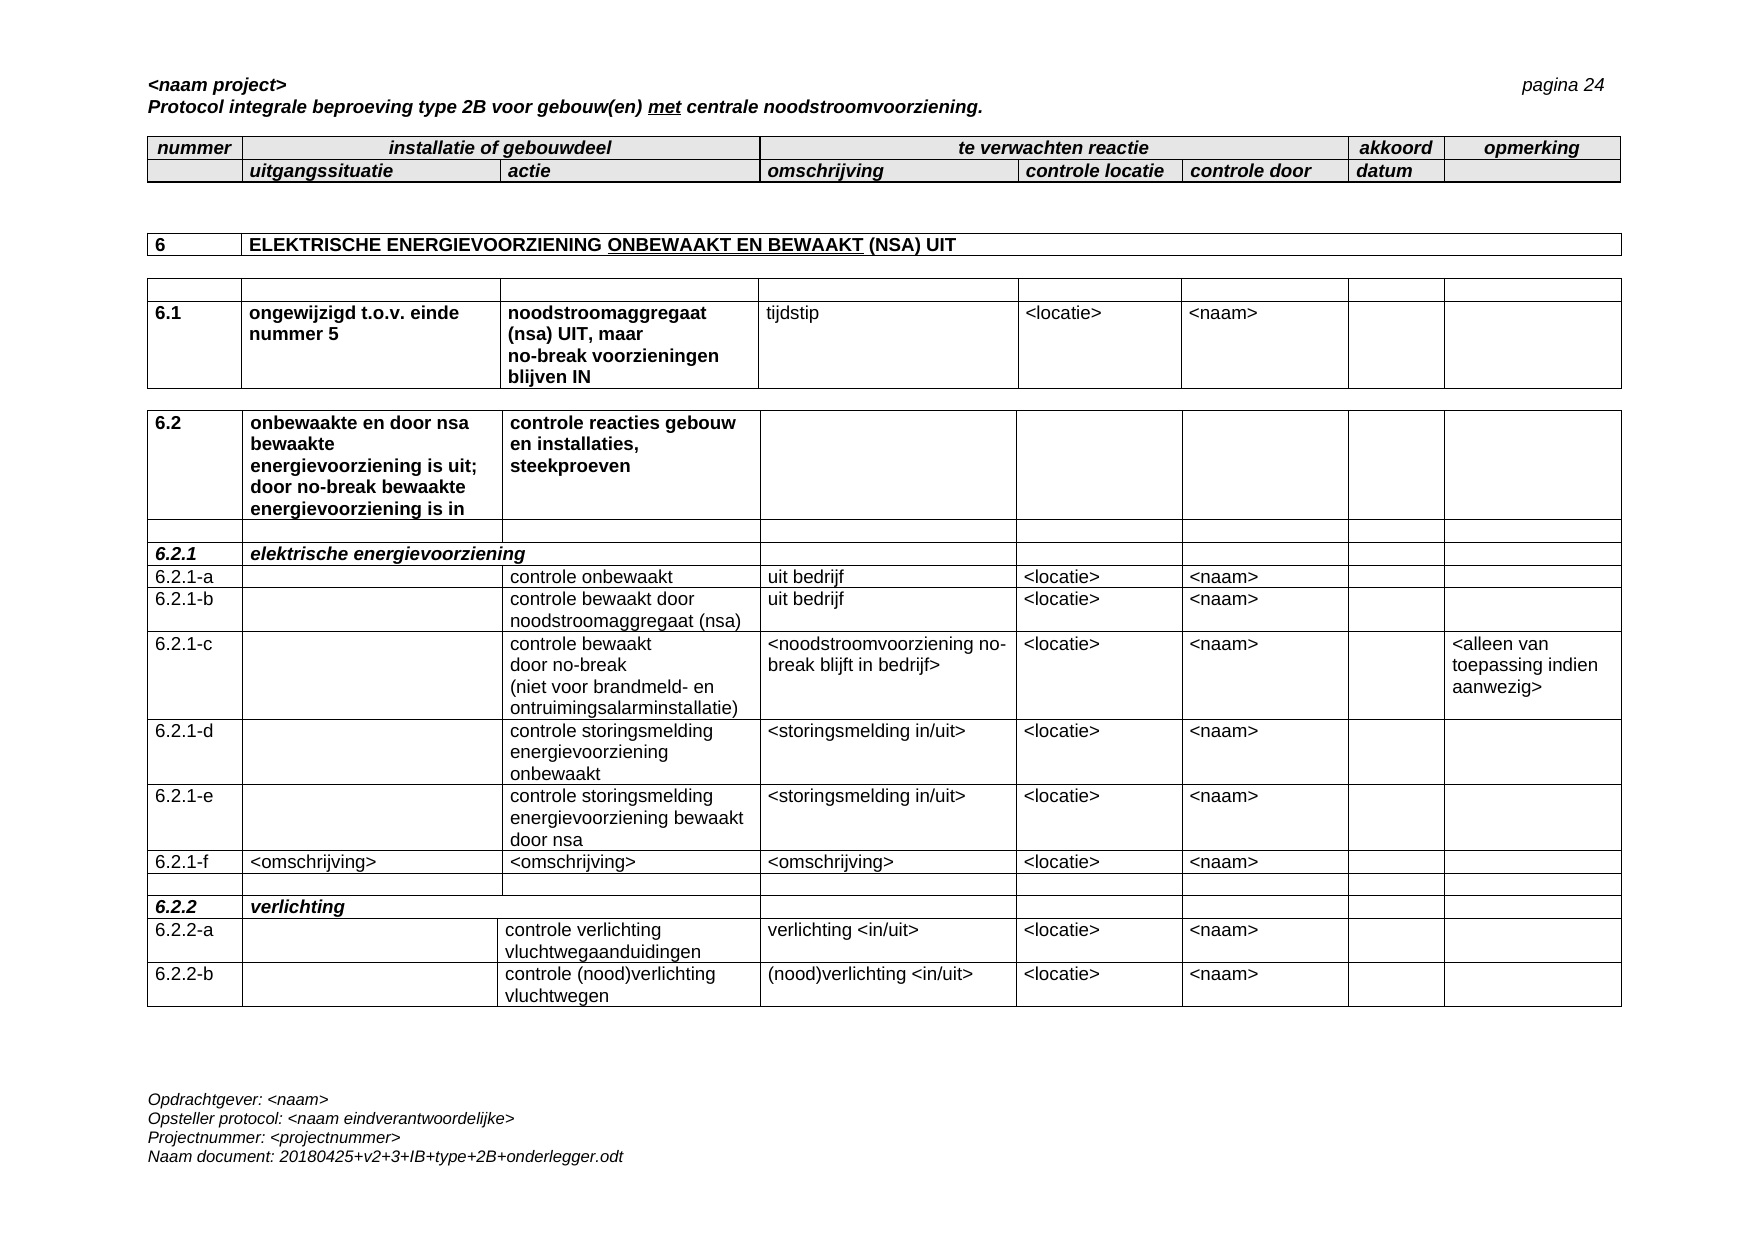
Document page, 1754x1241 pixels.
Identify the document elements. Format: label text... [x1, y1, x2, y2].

table_cell <omschrijving> [503, 851, 760, 873]
table_cell <locatie> [1017, 632, 1182, 718]
table_cell 6.2.1-c [148, 632, 242, 718]
table_cell 6.2.1-b [148, 588, 242, 631]
table_cell [243, 785, 502, 850]
table_cell [1349, 632, 1444, 718]
table_cell [1445, 588, 1621, 631]
table_cell [761, 874, 1016, 895]
table_cell controle onbewaakt [503, 566, 760, 587]
table_cell <locatie> [1017, 785, 1182, 850]
table_cell [1017, 896, 1182, 918]
table_cell <naam> [1183, 919, 1348, 962]
table_cell [1349, 963, 1444, 1006]
table_cell <naam> [1183, 566, 1348, 587]
table_cell 6.2.2-b [148, 963, 242, 1006]
table_header 6 [148, 234, 241, 255]
table_cell [761, 520, 1016, 542]
table_cell [1017, 543, 1182, 564]
table_cell [1445, 874, 1621, 895]
table_cell <omschrijving> [243, 851, 502, 873]
table_cell <alleen van toepassing indien aanwezig> [1445, 632, 1621, 718]
table_cell controle bewaakt door no-break (niet voor brandmeld- en ontruimingsalarminstallatie) [503, 632, 760, 718]
table_cell [1017, 874, 1182, 895]
table_cell [1349, 302, 1444, 388]
table_cell [243, 520, 502, 542]
table_cell <omschrijving> [761, 851, 1016, 873]
table_header [1445, 411, 1621, 519]
table_cell [148, 874, 242, 895]
table_cell [503, 874, 760, 895]
table_cell [1349, 543, 1444, 564]
table_cell controle bewaakt door noodstroomaggregaat (nsa) [503, 588, 760, 631]
table_cell [1445, 302, 1621, 388]
table_header [1183, 411, 1348, 519]
table_cell <locatie> [1019, 302, 1181, 388]
table_cell verlichting <in/uit> [761, 919, 1016, 962]
table_header [1445, 279, 1621, 301]
table_cell <naam> [1183, 588, 1348, 631]
table_cell [1445, 520, 1621, 542]
table_header [242, 279, 500, 301]
table_header [501, 279, 758, 301]
table_cell controle storingsmelding energievoorziening onbewaakt [503, 720, 760, 784]
table_cell [1183, 520, 1348, 542]
table_cell [1445, 963, 1621, 1006]
table_cell <locatie> [1017, 851, 1182, 873]
table_cell tijdstip [759, 302, 1018, 388]
table_cell [243, 588, 502, 631]
table_cell [1349, 520, 1444, 542]
table_cell 6.2.1-f [148, 851, 242, 873]
table_header [1349, 411, 1444, 519]
table_cell [243, 919, 497, 962]
table_header [1182, 279, 1348, 301]
table_cell <locatie> [1017, 720, 1182, 784]
table_cell uit bedrijf [761, 566, 1016, 587]
table_cell 6.1 [148, 302, 241, 388]
table_cell controle (nood)verlichting vluchtwegen [498, 963, 760, 1006]
table_cell 6.2.2-a [148, 919, 242, 962]
table_cell [1183, 874, 1348, 895]
table_cell <locatie> [1017, 566, 1182, 587]
table_cell [1445, 566, 1621, 587]
table_cell [243, 874, 502, 895]
table_header [759, 279, 1018, 301]
table_cell [1349, 588, 1444, 631]
table_cell <locatie> [1017, 963, 1182, 1006]
table_cell <storingsmelding in/uit> [761, 785, 1016, 850]
table_header [1349, 279, 1444, 301]
table_cell elektrische energievoorziening [243, 543, 760, 564]
table_cell [1349, 919, 1444, 962]
table_cell noodstroomaggregaat (nsa) UIT, maar no-break voorzieningen blijven IN [501, 302, 758, 388]
table_cell [1445, 720, 1621, 784]
table_cell 6.2.1-a [148, 566, 242, 587]
table_cell controle verlichting vluchtwegaanduidingen [498, 919, 760, 962]
table_cell [1183, 896, 1348, 918]
table_cell [1183, 543, 1348, 564]
table_header onbewaakte en door nsa bewaakte energievoorziening is uit; door no-break bewaakte energievoorziening is in [243, 411, 502, 519]
table_cell 6.2.1-e [148, 785, 242, 850]
table_cell <naam> [1183, 632, 1348, 718]
table_cell [1349, 896, 1444, 918]
table_cell [761, 543, 1016, 564]
table_cell 6.2.2 [148, 896, 242, 918]
table_cell [503, 520, 760, 542]
table_cell [1445, 896, 1621, 918]
table_cell <naam> [1183, 963, 1348, 1006]
table_cell [148, 520, 242, 542]
table_header ELEKTRISCHE ENERGIEVOORZIENING ONBEWAAKT EN BEWAAKT (NSA) UIT [242, 234, 1621, 255]
table_cell [1349, 566, 1444, 587]
table_cell <locatie> [1017, 588, 1182, 631]
table_header [1019, 279, 1181, 301]
table_cell [1349, 874, 1444, 895]
table_cell [243, 632, 502, 718]
table_cell uit bedrijf [761, 588, 1016, 631]
table_header [1017, 411, 1182, 519]
table_cell <noodstroomvoorziening no-break blijft in bedrijf> [761, 632, 1016, 718]
table_cell [1349, 720, 1444, 784]
table_cell [243, 566, 502, 587]
table_cell [243, 963, 497, 1006]
table_cell [1349, 785, 1444, 850]
table_cell 6.2.1-d [148, 720, 242, 784]
table_cell <storingsmelding in/uit> [761, 720, 1016, 784]
table_cell 6.2.1 [148, 543, 242, 564]
table_header controle reacties gebouw en installaties, steekproeven [503, 411, 760, 519]
table_cell <naam> [1182, 302, 1348, 388]
table_cell [1445, 543, 1621, 564]
table_cell <naam> [1183, 785, 1348, 850]
table_cell [1445, 919, 1621, 962]
table_cell [1445, 851, 1621, 873]
table_cell <naam> [1183, 720, 1348, 784]
table_cell (nood)verlichting <in/uit> [761, 963, 1016, 1006]
table_cell [1017, 520, 1182, 542]
table_cell controle storingsmelding energievoorziening bewaakt door nsa [503, 785, 760, 850]
table_cell [1349, 851, 1444, 873]
table_header 6.2 [148, 411, 242, 519]
table_cell [243, 720, 502, 784]
table_header [761, 411, 1016, 519]
table_cell [761, 896, 1016, 918]
table_cell ongewijzigd t.o.v. einde nummer 5 [242, 302, 500, 388]
table_cell [1445, 785, 1621, 850]
table_cell <naam> [1183, 851, 1348, 873]
table_cell <locatie> [1017, 919, 1182, 962]
table_cell verlichting [243, 896, 760, 918]
table_header [148, 279, 241, 301]
